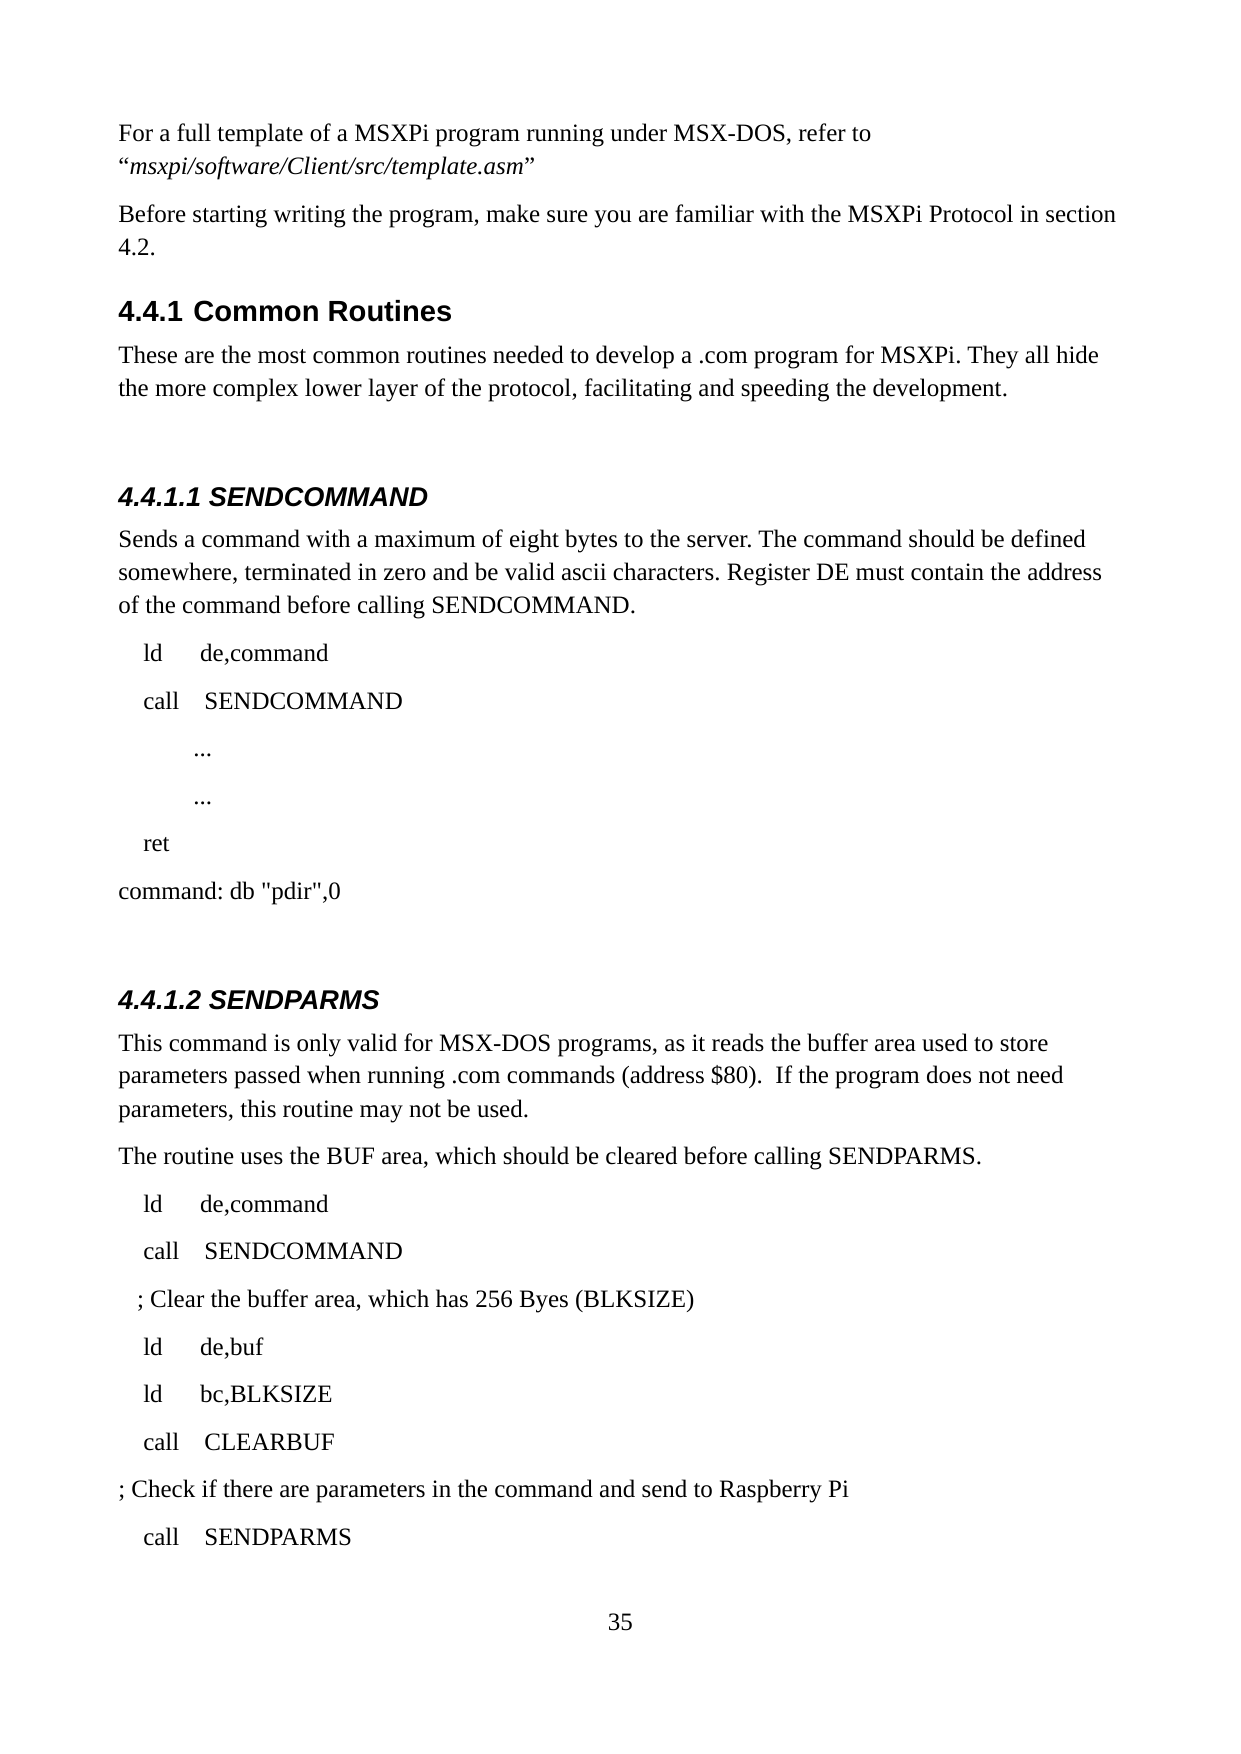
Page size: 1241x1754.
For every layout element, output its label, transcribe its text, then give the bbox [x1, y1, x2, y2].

text ret [118, 828, 1122, 857]
subtitle SENDPARMS [118, 984, 1122, 1015]
text call SENDPARMS [118, 1522, 1122, 1551]
text ; Clear the buffer area, which has 256 Byes (BLKSIZE) [118, 1284, 1122, 1313]
text For a full template of a MSXPi program running under MSX-DOS, refer to “msxpi/software/Client/src/template.asm” [118, 118, 1122, 180]
text ld de,command [118, 638, 1122, 667]
text The routine uses the BUF area, which should be cleared before calling SENDPARMS. [118, 1141, 1122, 1170]
text call CLEARBUF [118, 1427, 1122, 1456]
subtitle Common Routines [118, 294, 1122, 327]
text ld de,command [118, 1189, 1122, 1218]
subtitle SENDCOMMAND [118, 481, 1122, 512]
text Before starting writing the program, make sure you are familiar with the MSXPi Protocol in section 4.2. [118, 199, 1122, 261]
text ... [118, 733, 1122, 762]
text ; Check if there are parameters in the command and send to Raspberry Pi [118, 1474, 1122, 1503]
text ld bc,BLKSIZE [118, 1379, 1122, 1408]
text Sends a command with a maximum of eight bytes to the server. The command should be defined somewhere, terminated in zero and be valid ascii characters. Register DE must contain the address of the command before calling SENDCOMMAND. [118, 524, 1122, 619]
text ld de,buf [118, 1332, 1122, 1360]
text This command is only valid for MSX-DOS programs, as it reads the buffer area used to store parameters passed when running .com commands (address $80). If the program does not need parameters, this routine may not be used. [118, 1028, 1122, 1122]
text call SENDCOMMAND [118, 1236, 1122, 1265]
text call SENDCOMMAND [118, 686, 1122, 714]
text These are the most common routines needed to develop a .com program for MSXPi. They all hide the more complex lower layer of the protocol, facilitating and speeding the development. [118, 340, 1122, 402]
text ... [118, 781, 1122, 810]
text command: db "pdir",0 [118, 876, 1122, 905]
